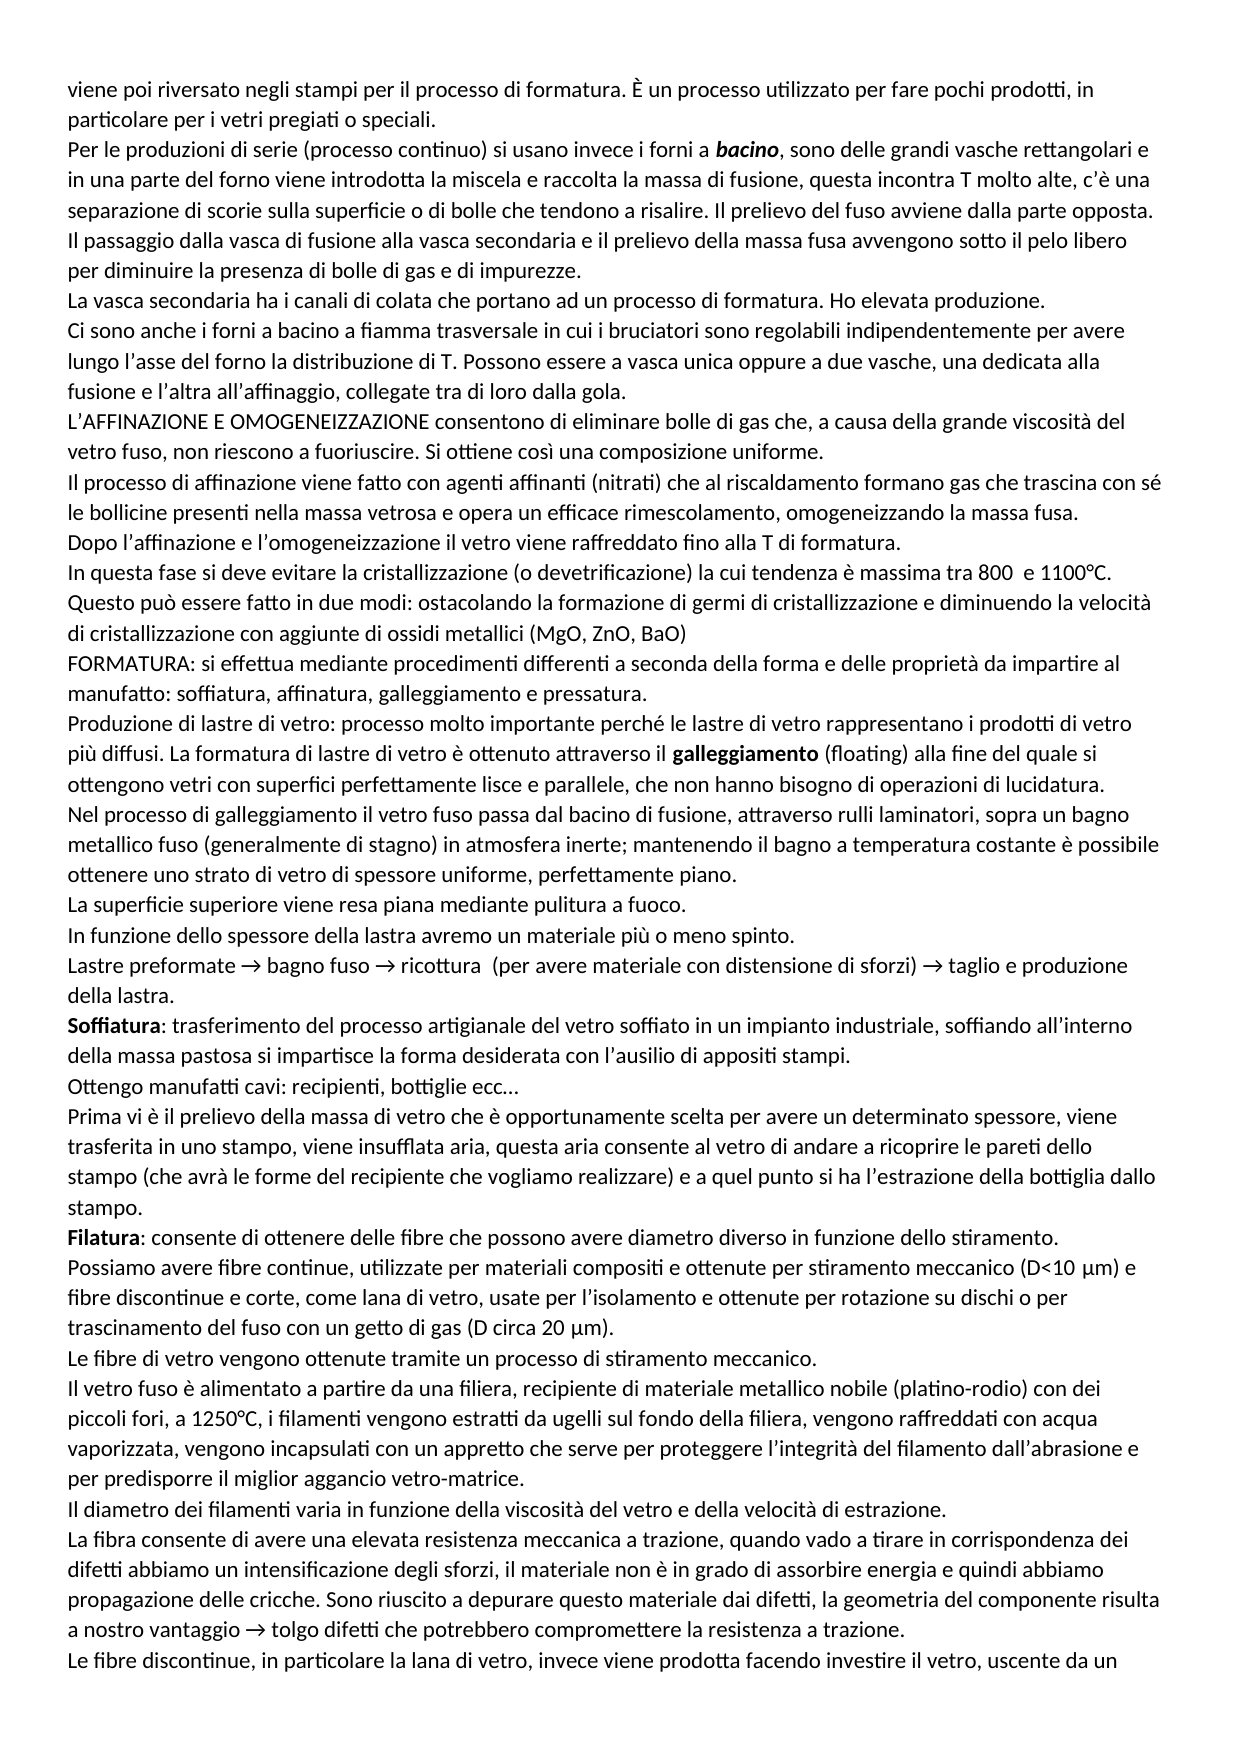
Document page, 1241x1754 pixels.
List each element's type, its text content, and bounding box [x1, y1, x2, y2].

text viene poi riversato negli stampi per il processo di formatura. È un processo utilizzato per fare pochi prodotti, in particolare per i vetri pregiati o speciali. Per le produzioni di serie (processo continuo) si usano invece i forni a bacino, sono delle grandi vasche rettangolari e in una parte del forno viene introdotta la miscela e raccolta la massa di fusione, questa incontra T molto alte, c’è una separazione di scorie sulla superficie o di bolle che tendono a risalire. Il prelievo del fuso avviene dalla parte opposta. Il passaggio dalla vasca di fusione alla vasca secondaria e il prelievo della massa fusa avvengono sotto il pelo libero per diminuire la presenza di bolle di gas e di impurezze. La vasca secondaria ha i canali di colata che portano ad un processo di formatura. Ho elevata produzione. Ci sono anche i forni a bacino a fiamma trasversale in cui i bruciatori sono regolabili indipendentemente per avere lungo l’asse del forno la distribuzione di T. Possono essere a vasca unica oppure a due vasche, una dedicata alla fusione e l’altra all’affinaggio, collegate tra di loro dalla gola. L’AFFINAZIONE E OMOGENEIZZAZIONE consentono di eliminare bolle di gas che, a causa della grande viscosità del vetro fuso, non riescono a fuoriuscire. Si ottiene così una composizione uniforme. Il processo di affinazione viene fatto con agenti affinanti (nitrati) che al riscaldamento formano gas che trascina con sé le bollicine presenti nella massa vetrosa e opera un efficace rimescolamento, omogeneizzando la massa fusa. Dopo l’affinazione e l’omogeneizzazione il vetro viene raffreddato fino alla T di formatura. In questa fase si deve evitare la cristallizzazione (o devetrificazione) la cui tendenza è massima tra 800 e 1100°C. Questo può essere fatto in due modi: ostacolando la formazione di germi di cristallizzazione e diminuendo la velocità di cristallizzazione con aggiunte di ossidi metallici (MgO, ZnO, BaO) FORMATURA: si effettua mediante procedimenti differenti a seconda della forma e delle proprietà da impartire al manufatto: soffiatura, affinatura, galleggiamento e pressatura. Produzione di lastre di vetro: processo molto importante perché le lastre di vetro rappresentano i prodotti di vetro più diffusi. La formatura di lastre di vetro è ottenuto attraverso il galleggiamento (floating) alla fine del quale si ottengono vetri con superfici perfettamente lisce e parallele, che non hanno bisogno di operazioni di lucidatura. Nel processo di galleggiamento il vetro fuso passa dal bacino di fusione, attraverso rulli laminatori, sopra un bagno metallico fuso (generalmente di stagno) in atmosfera inerte; mantenendo il bagno a temperatura costante è possibile ottenere uno strato di vetro di spessore uniforme, perfettamente piano. La superficie superiore viene resa piana mediante pulitura a fuoco. In funzione dello spessore della lastra avremo un materiale più o meno spinto. Lastre preformate → bagno fuso → ricottura (per avere materiale con distensione di sforzi) → taglio e produzione della lastra. Soffiatura: trasferimento del processo artigianale del vetro soffiato in un impianto industriale, soffiando all’interno della massa pastosa si impartisce la forma desiderata con l’ausilio di appositi stampi. Ottengo manufatti cavi: recipienti, bottiglie ecc… Prima vi è il prelievo della massa di vetro che è opportunamente scelta per avere un determinato spessore, viene trasferita in uno stampo, viene insufflata aria, questa aria consente al vetro di andare a ricoprire le pareti dello stampo (che avrà le forme del recipiente che vogliamo realizzare) e a quel punto si ha l’estrazione della bottiglia dallo stampo. Filatura: consente di ottenere delle fibre che possono avere diametro diverso in funzione dello stiramento. Possiamo avere fibre continue, utilizzate per materiali compositi e ottenute per stiramento meccanico (D<10 µm) e fibre discontinue e corte, come lana di vetro, usate per l’isolamento e ottenute per rotazione su dischi o per trascinamento del fuso con un getto di gas (D circa 20 µm). Le fibre di vetro vengono ottenute tramite un processo di stiramento meccanico. Il vetro fuso è alimentato a partire da una filiera, recipiente di materiale metallico nobile (platino-rodio) con dei piccoli fori, a 1250°C, i filamenti vengono estratti da ugelli sul fondo della filiera, vengono raffreddati con acqua vaporizzata, vengono incapsulati con un appretto che serve per proteggere l’integrità del filamento dall’abrasione e per predisporre il miglior aggancio vetro-matrice. Il diametro dei filamenti varia in funzione della viscosità del vetro e della velocità di estrazione. La fibra consente di avere una elevata resistenza meccanica a trazione, quando vado a tirare in corrispondenza dei difetti abbiamo un intensificazione degli sforzi, il materiale non è in grado di assorbire energia e quindi abbiamo propagazione delle cricche. Sono riuscito a depurare questo materiale dai difetti, la geometria del componente risulta a nostro vantaggio → tolgo difetti che potrebbero compromettere la resistenza a trazione. Le fibre discontinue, in particolare la lana di vetro, invece viene prodotta facendo investire il vetro, uscente da un [67, 75, 1165, 1674]
